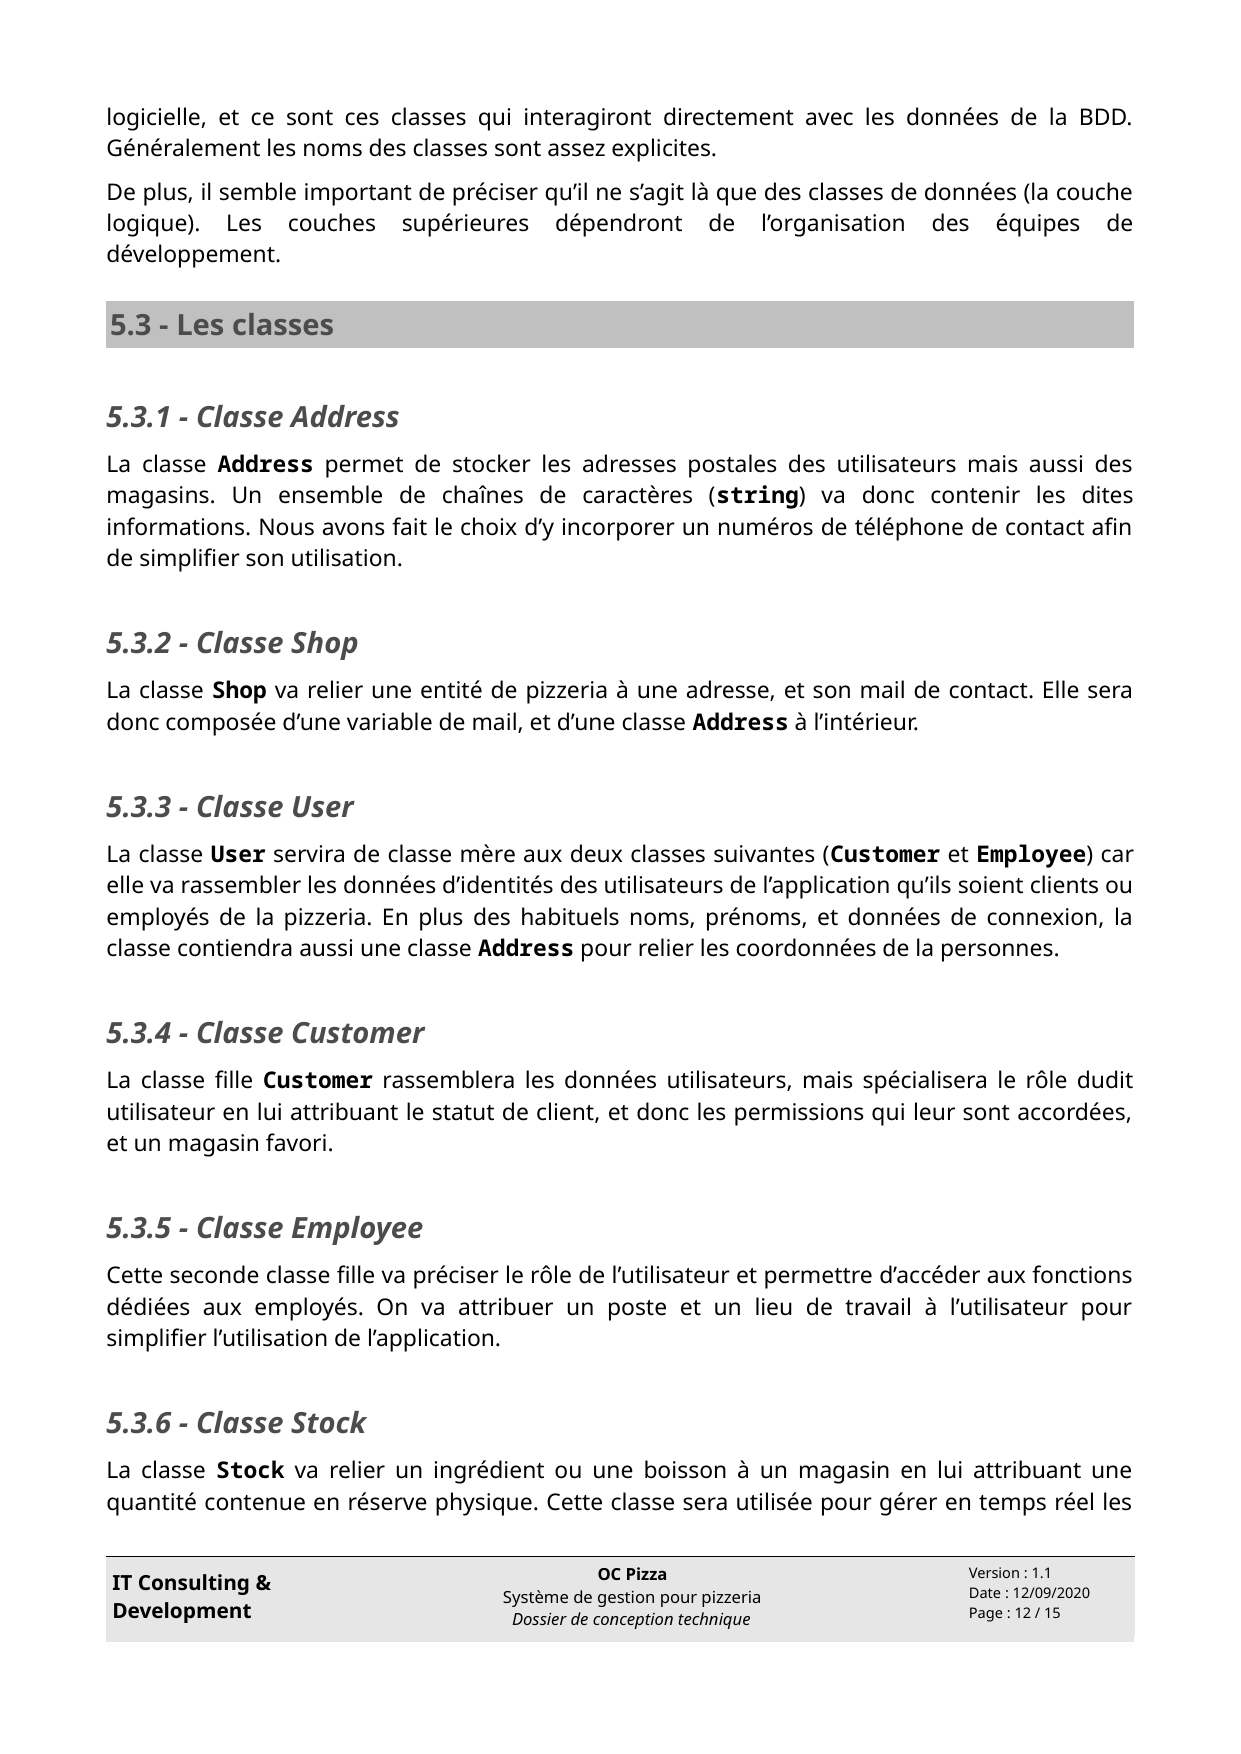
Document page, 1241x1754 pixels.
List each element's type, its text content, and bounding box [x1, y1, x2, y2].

subtitle Classe User [106, 786, 1134, 826]
text La classe Address permet de stocker les adresses postales des utilisateurs mais aussi des magasins. Un ensemble de chaînes de caractères (string) va donc contenir les dites informations. Nous avons fait le choix d’y incorporer un numéros de téléphone de contact afin de simplifier son utilisation. [106, 448, 1134, 573]
text La classe User servira de classe mère aux deux classes suivantes (Customer et Employee) car elle va rassembler les données d’identités des utilisateurs de l’application qu’ils soient clients ou employés de la pizzeria. En plus des habituels noms, prénoms, et données de connexion, la classe contiendra aussi une classe Address pour relier les coordonnées de la personnes. [106, 838, 1134, 963]
text La classe Stock va relier un ingrédient ou une boisson à un magasin en lui attribuant une quantité contenue en réserve physique. Cette classe sera utilisée pour gérer en temps réel les [106, 1454, 1134, 1517]
subtitle Classe Stock [106, 1402, 1134, 1442]
subtitle Classe Customer [106, 1012, 1134, 1052]
text Cette seconde classe fille va préciser le rôle de l’utilisateur et permettre d’accéder aux fonctions dédiées aux employés. On va attribuer un poste et un lieu de travail à l’utilisateur pour simplifier l’utilisation de l’application. [106, 1259, 1134, 1353]
text De plus, il semble important de préciser qu’il ne s’agit là que des classes de données (la couche logique). Les couches supérieures dépendront de l’organisation des équipes de développement. [106, 175, 1134, 269]
subtitle Classe Employee [106, 1207, 1134, 1247]
text La classe fille Customer rassemblera les données utilisateurs, mais spécialisera le rôle dudit utilisateur en lui attribuant le statut de client, et donc les permissions qui leur sont accordées, et un magasin favori. [106, 1064, 1134, 1158]
subtitle Classe Shop [106, 622, 1134, 662]
text logicielle, et ce sont ces classes qui interagiront directement avec les données de la BDD. Généralement les noms des classes sont assez explicites. [106, 100, 1134, 163]
subtitle Les classes [107, 302, 1133, 347]
text La classe Shop va relier une entité de pizzeria à une adresse, et son mail de contact. Elle sera donc composée d’une variable de mail, et d’une classe Address à l’intérieur. [106, 674, 1134, 737]
subtitle Classe Address [106, 396, 1134, 436]
